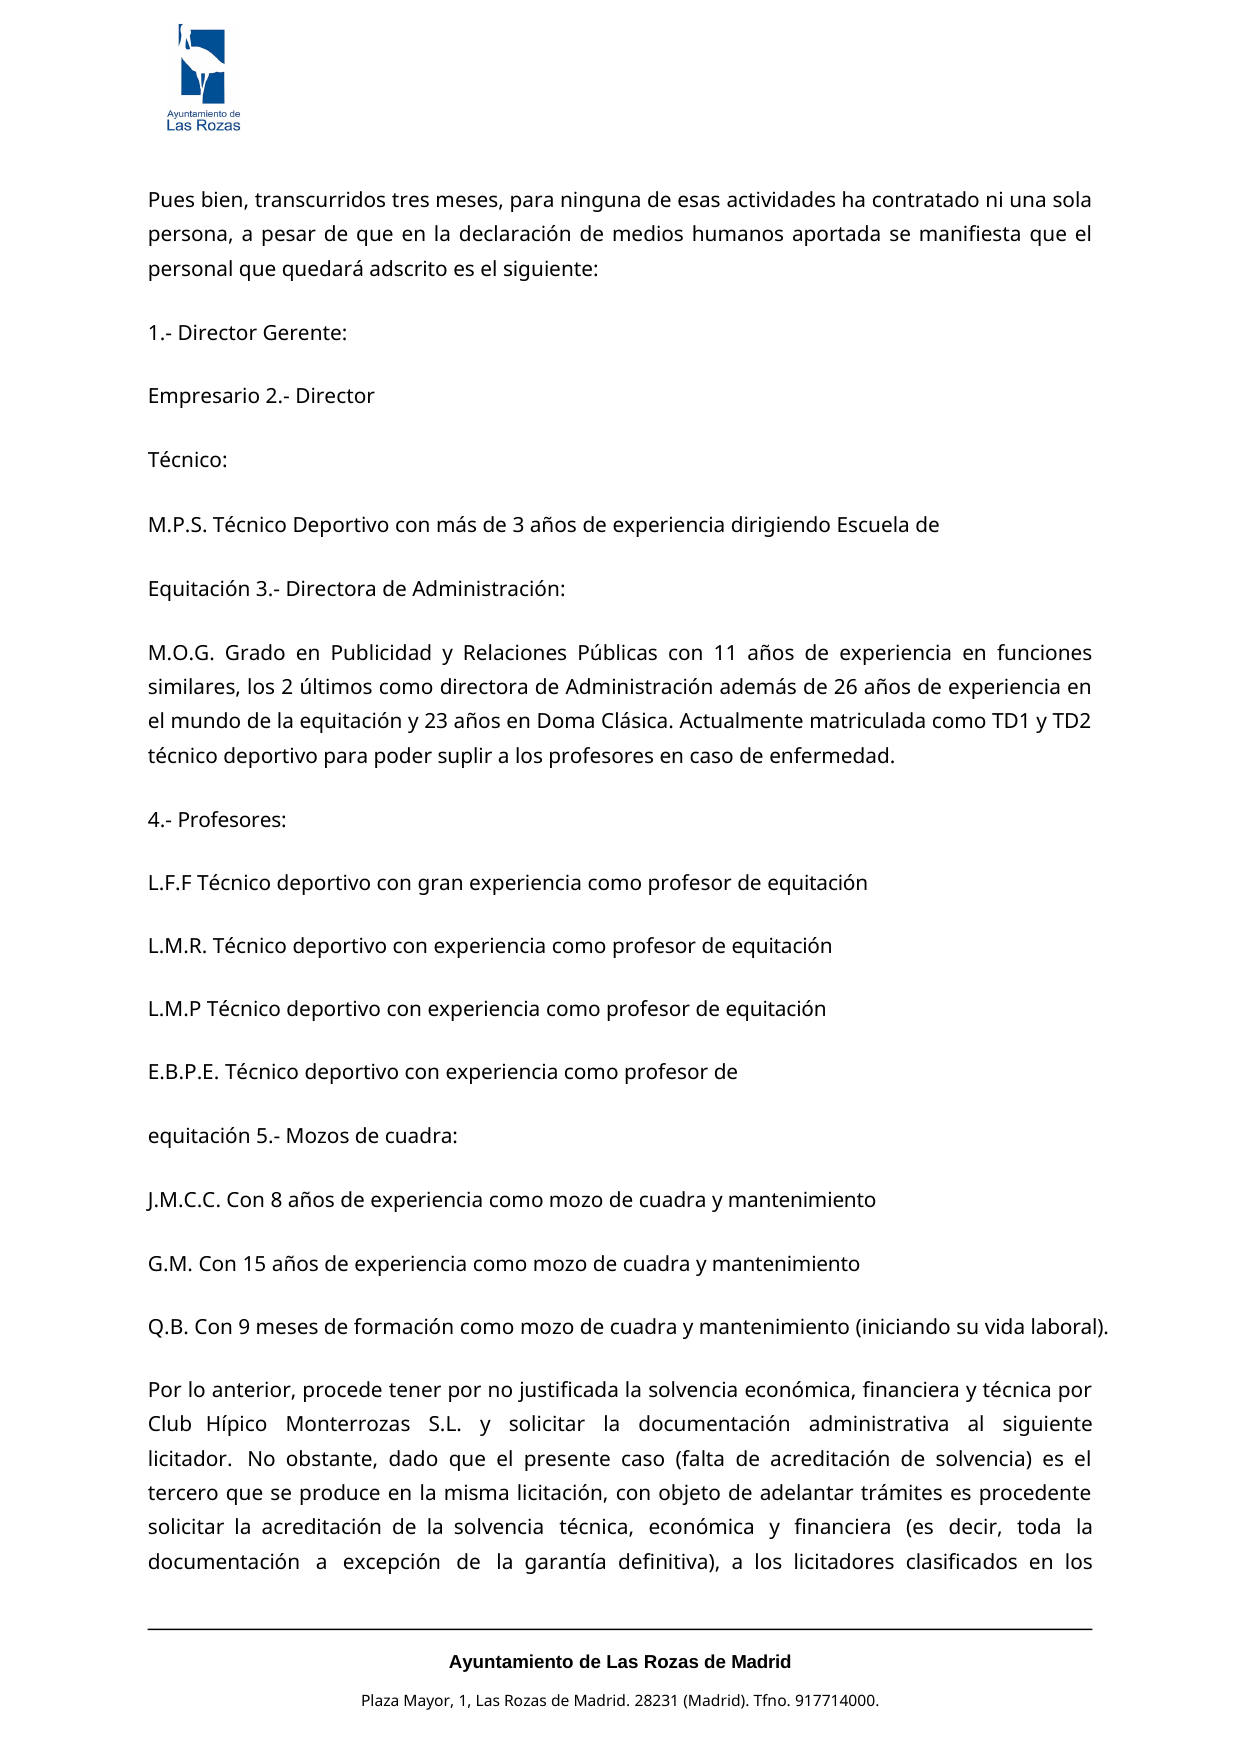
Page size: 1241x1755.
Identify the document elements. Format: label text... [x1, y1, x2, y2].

text Q.B. Con 9 meses de formación como mozo de cuadra y mantenimiento (iniciando su vida laboral). [148, 1312, 1143, 1340]
text L.M.R. Técnico deportivo con experiencia como profesor de equitación [148, 931, 1143, 959]
text 4.- Profesores: [148, 805, 1143, 833]
text G.M. Con 15 años de experiencia como mozo de cuadra y mantenimiento [148, 1249, 1143, 1277]
text J.M.C.C. Con 8 años de experiencia como mozo de cuadra y mantenimiento [148, 1186, 1143, 1214]
text L.M.P Técnico deportivo con experiencia como profesor de equitación [148, 994, 1143, 1023]
text 1.- Director Gerente: Empresario 2.- Director Técnico: [148, 318, 451, 474]
text M.O.G. Grado en Publicidad y Relaciones Públicas con 11 años de experiencia en funciones similares, los 2 últimos como directora de Administración además de 26 años de experiencia en el mundo de la equitación y 23 años en Doma Clásica. Actualmente matriculada como TD1 y TD2 técnico deportivo para poder suplir a los profesores en caso de enfermedad. [148, 638, 1093, 769]
text L.F.F Técnico deportivo con gran experiencia como profesor de equitación [148, 868, 1143, 896]
text Pues bien, transcurridos tres meses, para ninguna de esas actividades ha contratado ni una sola persona, a pesar de que en la declaración de medios humanos aportada se manifiesta que el personal que quedará adscrito es el siguiente: [148, 185, 1093, 282]
text M.P.S. Técnico Deportivo con más de 3 años de experiencia dirigiendo Escuela de Equitación 3.- Directora de Administración: [148, 510, 1017, 602]
text E.B.P.E. Técnico deportivo con experiencia como profesor de equitación 5.- Mozos de cuadra: [148, 1057, 818, 1150]
text Por lo anterior, procede tener por no justificada la solvencia económica, financiera y técnica por Club Hípico Monterrozas S.L. y solicitar la documentación administrativa al siguiente licitador. No obstante, dado que el presente caso (falta de acreditación de solvencia) es el tercero que se produce en la misma licitación, con objeto de adelantar trámites es procedente solicitar la acreditación de la solvencia técnica, económica y financiera (es decir, toda la documentación a excepción de la garantía definitiva), a los licitadores clasificados en los [148, 1375, 1093, 1575]
